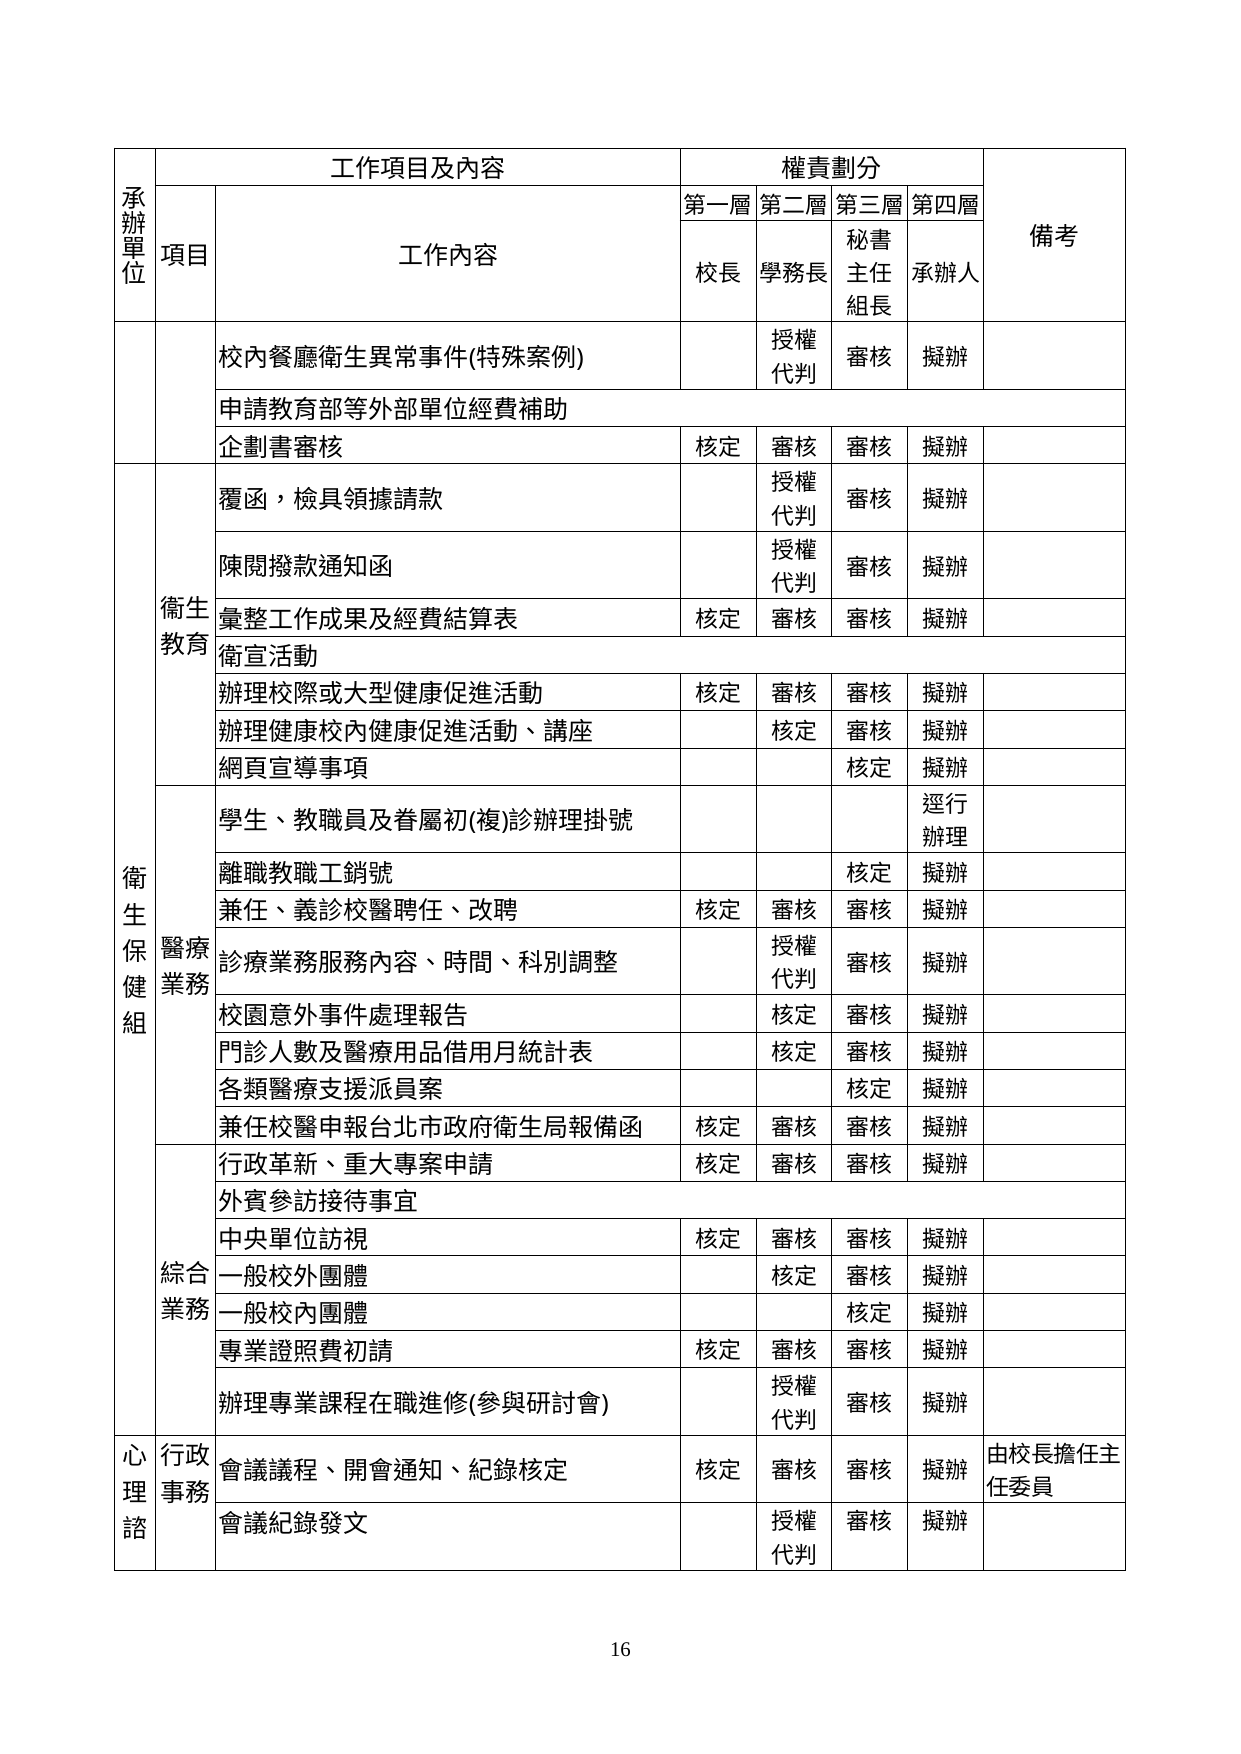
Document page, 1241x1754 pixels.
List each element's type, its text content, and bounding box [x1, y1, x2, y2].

table_cell 心理諮 [115, 1436, 155, 1570]
table_cell [984, 1219, 1125, 1255]
table_cell 中央單位訪視 [216, 1219, 680, 1255]
table_cell 衛生保健組 [115, 464, 155, 1435]
table_cell 學務長 [757, 221, 831, 321]
table_cell 擬辦 [908, 1368, 983, 1435]
table_cell 擬辦 [908, 1436, 983, 1502]
table_cell 擬辦 [908, 1503, 983, 1570]
table_cell 秘書 主任 組長 [832, 221, 907, 321]
table_cell 審核 [832, 427, 907, 463]
table_cell 門診人數及醫療用品借用月統計表 [216, 1033, 680, 1069]
table_cell 第二層 [757, 186, 831, 220]
table_cell 審核 [832, 532, 907, 598]
table_cell 擬辦 [908, 1256, 983, 1293]
table_cell [681, 1070, 756, 1106]
table_cell 網頁宣導事項 [216, 749, 680, 785]
table_cell [757, 1070, 831, 1106]
table_cell [984, 532, 1125, 598]
table_cell 審核 [832, 1145, 907, 1181]
table_header 工作項目及內容 [156, 149, 680, 185]
table_cell 學生、教職員及眷屬初(複)診辦理掛號 [216, 786, 680, 852]
table_cell [681, 995, 756, 1032]
table_cell 校內餐廳衛生異常事件(特殊案例) [216, 322, 680, 389]
table_cell [984, 1503, 1125, 1570]
table_cell 授權 代判 [757, 532, 831, 598]
table_cell 擬辦 [908, 599, 983, 636]
table_cell 綜合業務 [156, 1145, 215, 1435]
table_cell 擬辦 [908, 928, 983, 994]
table_cell 行政革新、重大專案申請 [216, 1145, 680, 1181]
table_cell 兼任、義診校醫聘任、改聘 [216, 891, 680, 927]
table_cell 工作內容 [216, 186, 680, 321]
table_cell 會議議程、開會通知、紀錄核定 [216, 1436, 680, 1502]
table_cell 核定 [832, 853, 907, 889]
table_cell 申請教育部等外部單位經費補助 [216, 390, 1125, 426]
table_cell [984, 786, 1125, 852]
table_cell 審核 [832, 1503, 907, 1570]
table_cell [984, 1033, 1125, 1069]
table_cell 核定 [681, 427, 756, 463]
table_cell 擬辦 [908, 891, 983, 927]
table_cell [115, 322, 155, 463]
table_cell [984, 1070, 1125, 1106]
table_cell [984, 1368, 1125, 1435]
table_cell 行政 事務 [156, 1436, 215, 1570]
table_cell 審核 [757, 674, 831, 710]
table_header 備考 [984, 149, 1125, 321]
table_cell 審核 [757, 891, 831, 927]
table_cell 離職教職工銷號 [216, 853, 680, 889]
table_cell 擬辦 [908, 1294, 983, 1330]
table_header 承辦單位 [115, 149, 155, 321]
table_cell [681, 322, 756, 389]
table_cell 審核 [832, 1033, 907, 1069]
table_cell 審核 [757, 1107, 831, 1143]
table_cell 審核 [832, 891, 907, 927]
table_cell 核定 [681, 1219, 756, 1255]
table_cell 彙整工作成果及經費結算表 [216, 599, 680, 636]
table_cell 校長 [681, 221, 756, 321]
table_cell 授權 代判 [757, 1503, 831, 1570]
table_cell [984, 1331, 1125, 1367]
table_cell 審核 [832, 711, 907, 747]
table_cell [681, 1294, 756, 1330]
table_cell 核定 [681, 1145, 756, 1181]
table_cell 審核 [832, 464, 907, 531]
table_cell 授權 代判 [757, 464, 831, 531]
table_cell [984, 427, 1125, 463]
table_cell 審核 [832, 1256, 907, 1293]
table_cell [681, 1503, 756, 1570]
table_cell 核定 [681, 599, 756, 636]
table_cell 審核 [757, 599, 831, 636]
table_cell [757, 1294, 831, 1330]
table_cell 核定 [757, 1256, 831, 1293]
table_cell [984, 1145, 1125, 1181]
table_cell [681, 1368, 756, 1435]
table_cell [681, 749, 756, 785]
table_cell 授權 代判 [757, 928, 831, 994]
table_cell [757, 786, 831, 852]
table_cell 擬辦 [908, 853, 983, 889]
table_cell 核定 [757, 995, 831, 1032]
table_cell 核定 [681, 1436, 756, 1502]
table_cell 承辦人 [908, 221, 983, 321]
table_cell [984, 711, 1125, 747]
table_cell 第四層 [908, 186, 983, 220]
table_cell 一般校外團體 [216, 1256, 680, 1293]
table_cell [832, 786, 907, 852]
table_cell 審核 [832, 1436, 907, 1502]
table_cell 審核 [757, 1145, 831, 1181]
table_cell [984, 674, 1125, 710]
table_cell [681, 928, 756, 994]
table_cell [757, 749, 831, 785]
table_cell [984, 1294, 1125, 1330]
table_cell 逕行 辦理 [908, 786, 983, 852]
table_cell 擬辦 [908, 464, 983, 531]
table_cell [984, 1107, 1125, 1143]
table_cell [681, 853, 756, 889]
table_cell 各類醫療支援派員案 [216, 1070, 680, 1106]
table_cell 擬辦 [908, 1070, 983, 1106]
table_cell 核定 [681, 674, 756, 710]
table_cell 會議紀錄發文 [216, 1503, 680, 1570]
table_cell 審核 [832, 928, 907, 994]
table_cell 授權 代判 [757, 322, 831, 389]
table_cell 核定 [832, 749, 907, 785]
table_cell 校園意外事件處理報告 [216, 995, 680, 1032]
table_cell 辦理校際或大型健康促進活動 [216, 674, 680, 710]
table_cell 擬辦 [908, 322, 983, 389]
table_cell 核定 [681, 891, 756, 927]
table_cell 擬辦 [908, 1107, 983, 1143]
table_cell 第三層 [832, 186, 907, 220]
table_cell 授權 代判 [757, 1368, 831, 1435]
table_cell 審核 [832, 1219, 907, 1255]
table_cell [681, 1256, 756, 1293]
table_cell 項目 [156, 186, 215, 321]
table_cell 衛宣活動 [216, 637, 1125, 673]
table_cell [984, 928, 1125, 994]
table_cell [984, 749, 1125, 785]
table_cell 擬辦 [908, 1145, 983, 1181]
table_cell 核定 [832, 1294, 907, 1330]
table_cell 外賓參訪接待事宜 [216, 1182, 1125, 1218]
table_cell 核定 [681, 1107, 756, 1143]
table_cell 兼任校醫申報台北市政府衛生局報備函 [216, 1107, 680, 1143]
table_cell [984, 599, 1125, 636]
table_cell 審核 [832, 1331, 907, 1367]
table_cell 擬辦 [908, 1033, 983, 1069]
table_cell [984, 995, 1125, 1032]
table_cell 擬辦 [908, 674, 983, 710]
table_cell 診療業務服務內容、時間、科別調整 [216, 928, 680, 994]
table_cell 一般校內團體 [216, 1294, 680, 1330]
table_cell 核定 [757, 1033, 831, 1069]
table_cell 企劃書審核 [216, 427, 680, 463]
table_cell 審核 [832, 599, 907, 636]
table_cell 核定 [757, 711, 831, 747]
table_cell 第一層 [681, 186, 756, 220]
table_cell 辦理健康校內健康促進活動、講座 [216, 711, 680, 747]
table_cell 審核 [757, 1331, 831, 1367]
table_cell 衞生教育 [156, 464, 215, 785]
table_header 權責劃分 [681, 149, 983, 185]
table_cell 醫療業務 [156, 786, 215, 1143]
table_cell [984, 891, 1125, 927]
table_cell 核定 [832, 1070, 907, 1106]
table_cell 審核 [832, 1368, 907, 1435]
table_cell [681, 1033, 756, 1069]
table_cell 審核 [832, 995, 907, 1032]
table_cell 審核 [832, 322, 907, 389]
table_cell 擬辦 [908, 427, 983, 463]
table_cell 擬辦 [908, 1219, 983, 1255]
table_cell 審核 [757, 427, 831, 463]
table_cell [156, 322, 215, 463]
table_cell 覆函，檢具領據請款 [216, 464, 680, 531]
table_cell 擬辦 [908, 749, 983, 785]
table_cell [984, 322, 1125, 389]
table_cell [757, 853, 831, 889]
table_cell [984, 1256, 1125, 1293]
table_cell 擬辦 [908, 532, 983, 598]
table_cell 由校長擔任主任委員 [984, 1436, 1125, 1502]
table_cell 核定 [681, 1331, 756, 1367]
table_cell 專業證照費初請 [216, 1331, 680, 1367]
table_cell 審核 [832, 1107, 907, 1143]
table_cell [681, 464, 756, 531]
table_cell [681, 532, 756, 598]
table_cell 擬辦 [908, 995, 983, 1032]
table_cell 審核 [832, 674, 907, 710]
table_cell [984, 464, 1125, 531]
table_cell [681, 786, 756, 852]
table_cell [681, 711, 756, 747]
table_cell 擬辦 [908, 711, 983, 747]
table_cell [984, 853, 1125, 889]
table_cell 陳閱撥款通知函 [216, 532, 680, 598]
table_cell 辦理專業課程在職進修(參與研討會) [216, 1368, 680, 1435]
table_cell 審核 [757, 1219, 831, 1255]
table_cell 審核 [757, 1436, 831, 1502]
table_cell 擬辦 [908, 1331, 983, 1367]
